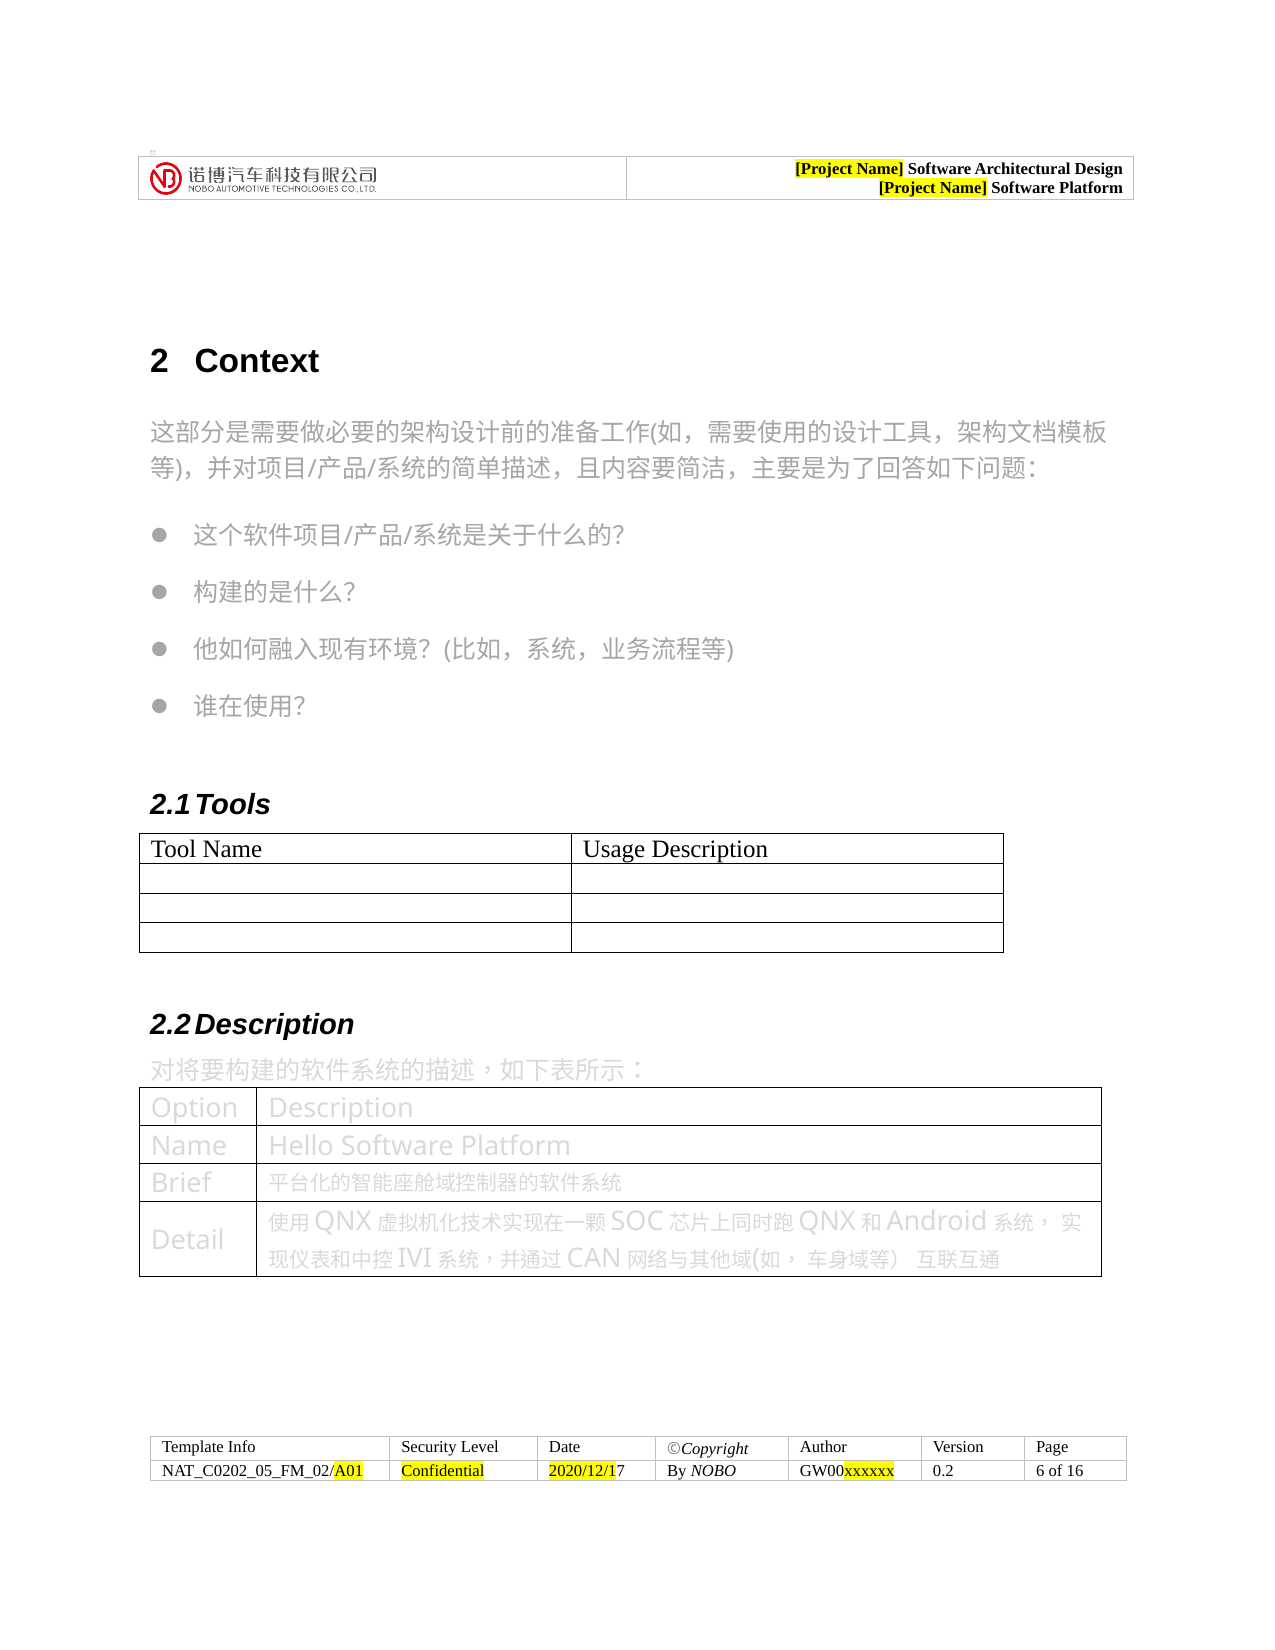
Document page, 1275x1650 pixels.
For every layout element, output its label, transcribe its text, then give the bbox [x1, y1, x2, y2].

table_cell Detail [140, 1202, 256, 1276]
table_header Option [140, 1088, 256, 1125]
table_cell [140, 864, 571, 892]
table_cell [572, 923, 1003, 952]
table_cell [572, 864, 1003, 892]
table_cell Name [140, 1126, 256, 1163]
picture [150, 162, 376, 195]
text 这部分是需要做必要的架构设计前的准备工作(如，需要使用的设计工具，架构文档模板等)，并对项目/产品/系统的简单描述，且内容要简洁，主要是为了回答如下问题： [150, 412, 1125, 485]
table_header Description [257, 1088, 1101, 1125]
subtitle Context [150, 341, 1125, 380]
list 他如何融入现有环境？(比如，系统，业务流程等) [150, 629, 1125, 666]
subtitle Description [150, 1007, 1125, 1040]
list 谁在使用？ [150, 686, 1125, 723]
table_cell Hello Software Platform [257, 1126, 1101, 1163]
table_cell [140, 923, 571, 952]
text 对将要构建的软件系统的描述，如下表所示： [150, 1053, 1125, 1087]
table_cell Brief [140, 1164, 256, 1201]
subtitle Tools [150, 787, 1125, 820]
list 构建的是什么？ [150, 572, 1125, 608]
table_cell [572, 894, 1003, 922]
table_header Tool Name [140, 834, 571, 863]
table_header Usage Description [572, 834, 1003, 863]
list 这个软件项目/产品/系统是关于什么的？ [150, 515, 1125, 551]
table_cell 平台化的智能座舱域控制器的软件系统 [257, 1164, 1101, 1201]
table_cell 使用QNX虚拟机化技术实现在一颗SOC芯片上同时跑QNX和Android系统， 实现仪表和中控IVI系统，并通过CAN网络与其他域(如， 车身域等） 互联互通 [257, 1202, 1101, 1276]
table_cell [140, 894, 571, 922]
picture [150, 149, 156, 156]
